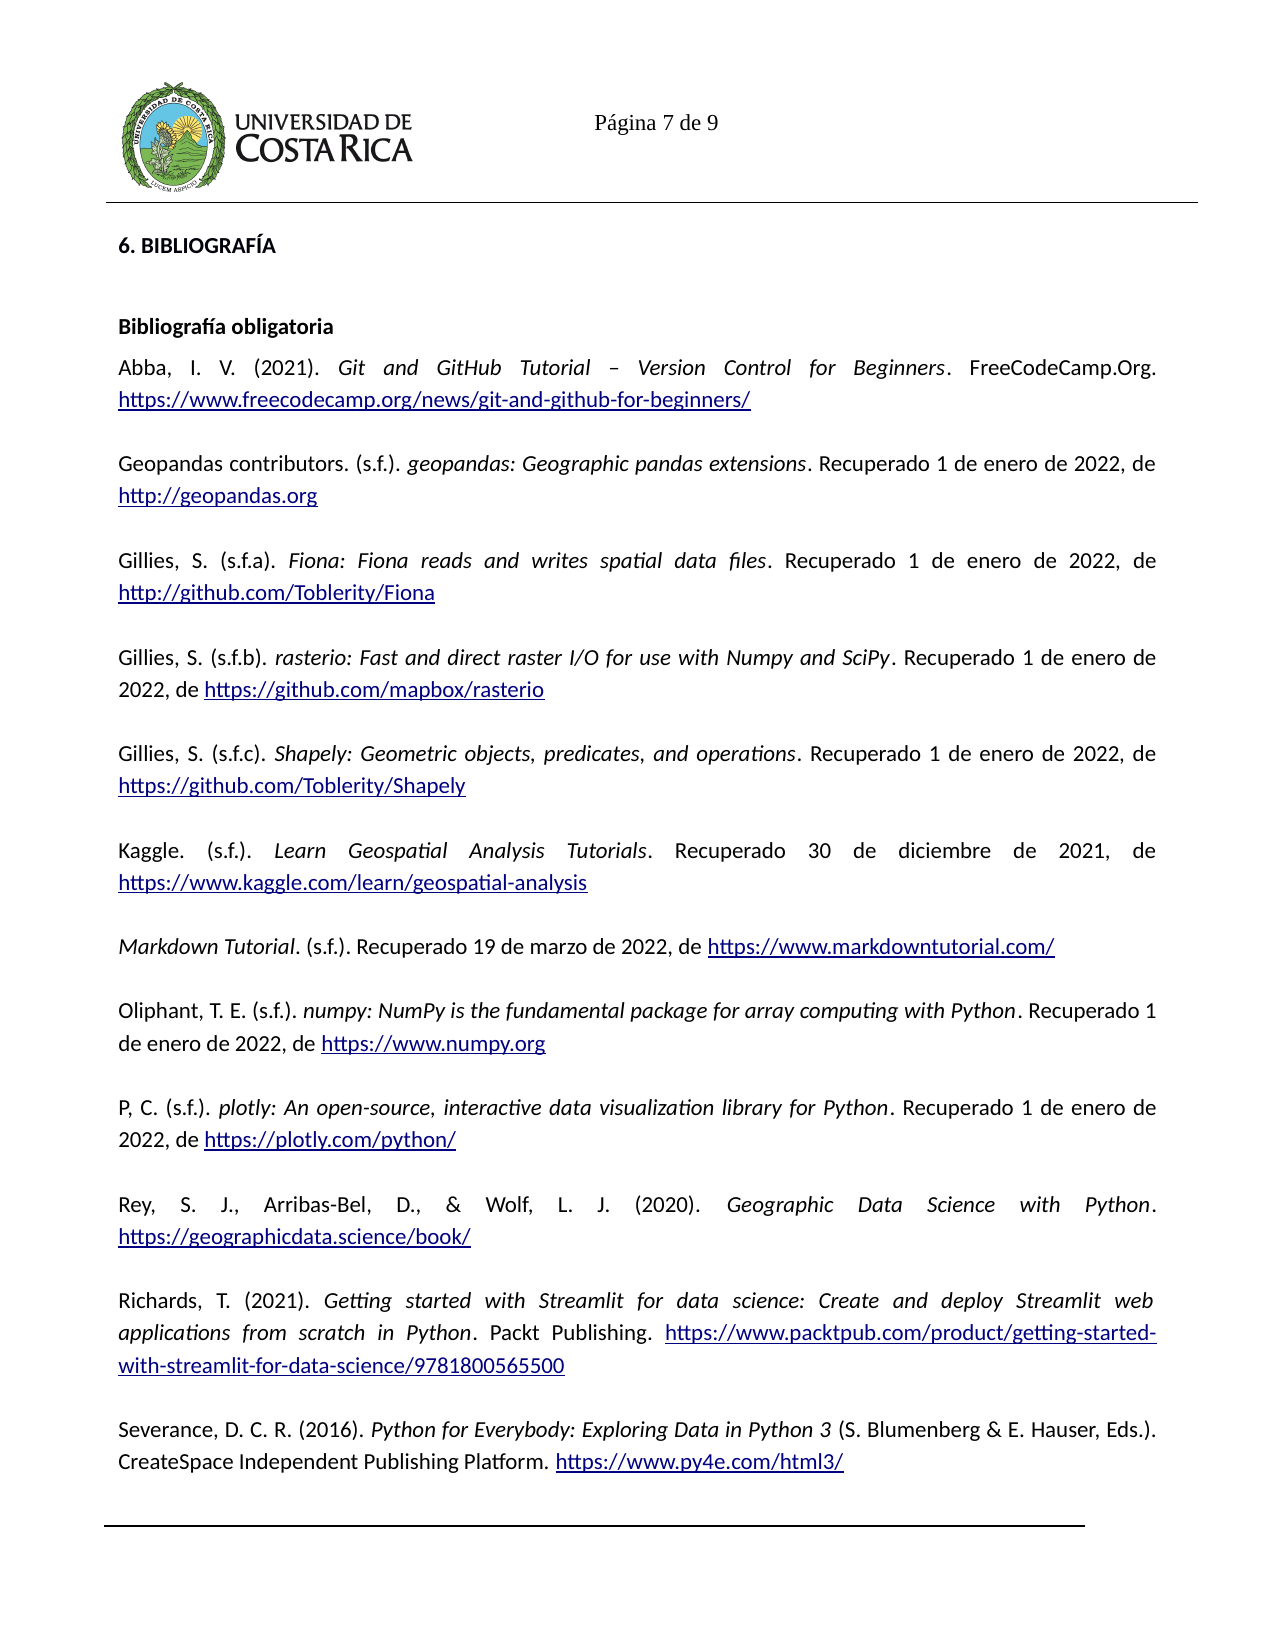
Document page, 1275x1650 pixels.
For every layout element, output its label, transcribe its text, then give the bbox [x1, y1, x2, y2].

text P, C. (s.f.). plotly: An open-source, interactive data visualization library for Python. Recuperado 1 de enero de 2022, de https://plotly.com/python/ [118, 1093, 1157, 1153]
text Gillies, S. (s.f.a). Fiona: Fiona reads and writes spatial data files. Recuperado 1 de enero de 2022, de http://github.com/Toblerity/Fiona [118, 546, 1157, 606]
text Severance, D. C. R. (2016). Python for Everybody: Exploring Data in Python 3 (S. Blumenberg & E. Hauser, Eds.). CreateSpace Independent Publishing Platform. https://www.py4e.com/html3/ [118, 1415, 1157, 1475]
text Gillies, S. (s.f.b). rasterio: Fast and direct raster I/O for use with Numpy and SciPy. Recuperado 1 de enero de 2022, de https://github.com/mapbox/rasterio [118, 643, 1157, 703]
text Bibliografía obligatoria [118, 312, 1157, 340]
text Gillies, S. (s.f.c). Shapely: Geometric objects, predicates, and operations. Recuperado 1 de enero de 2022, de https://github.com/Toblerity/Shapely [118, 739, 1157, 799]
text Oliphant, T. E. (s.f.). numpy: NumPy is the fundamental package for array computing with Python. Recuperado 1 de enero de 2022, de https://www.numpy.org [118, 997, 1157, 1057]
text 6. BIBLIOGRAFÍA [118, 231, 1157, 259]
picture [118, 76, 417, 197]
text Abba, I. V. (2021). Git and GitHub Tutorial – Version Control for Beginners. FreeCodeCamp.Org. https://www.freecodecamp.org/news/git-and-github-for-beginners/ [118, 353, 1157, 413]
text Markdown Tutorial. (s.f.). Recuperado 19 de marzo de 2022, de https://www.markdowntutorial.com/ [118, 932, 1157, 960]
text Rey, S. J., Arribas-Bel, D., & Wolf, L. J. (2020). Geographic Data Science with Python. https://geographicdata.science/book/ [118, 1190, 1157, 1250]
text Geopandas contributors. (s.f.). geopandas: Geographic pandas extensions. Recuperado 1 de enero de 2022, de http://geopandas.org [118, 449, 1157, 510]
text Kaggle. (s.f.). Learn Geospatial Analysis Tutorials. Recuperado 30 de diciembre de 2021, de https://www.kaggle.com/learn/geospatial-analysis [118, 836, 1157, 896]
text Richards, T. (2021). Getting started with Streamlit for data science: Create and deploy Streamlit web applications from scratch in Python. Packt Publishing. https://www.packtpub.com/product/getting-started-with-streamlit-for-data-science/9781800565500 [118, 1286, 1157, 1379]
